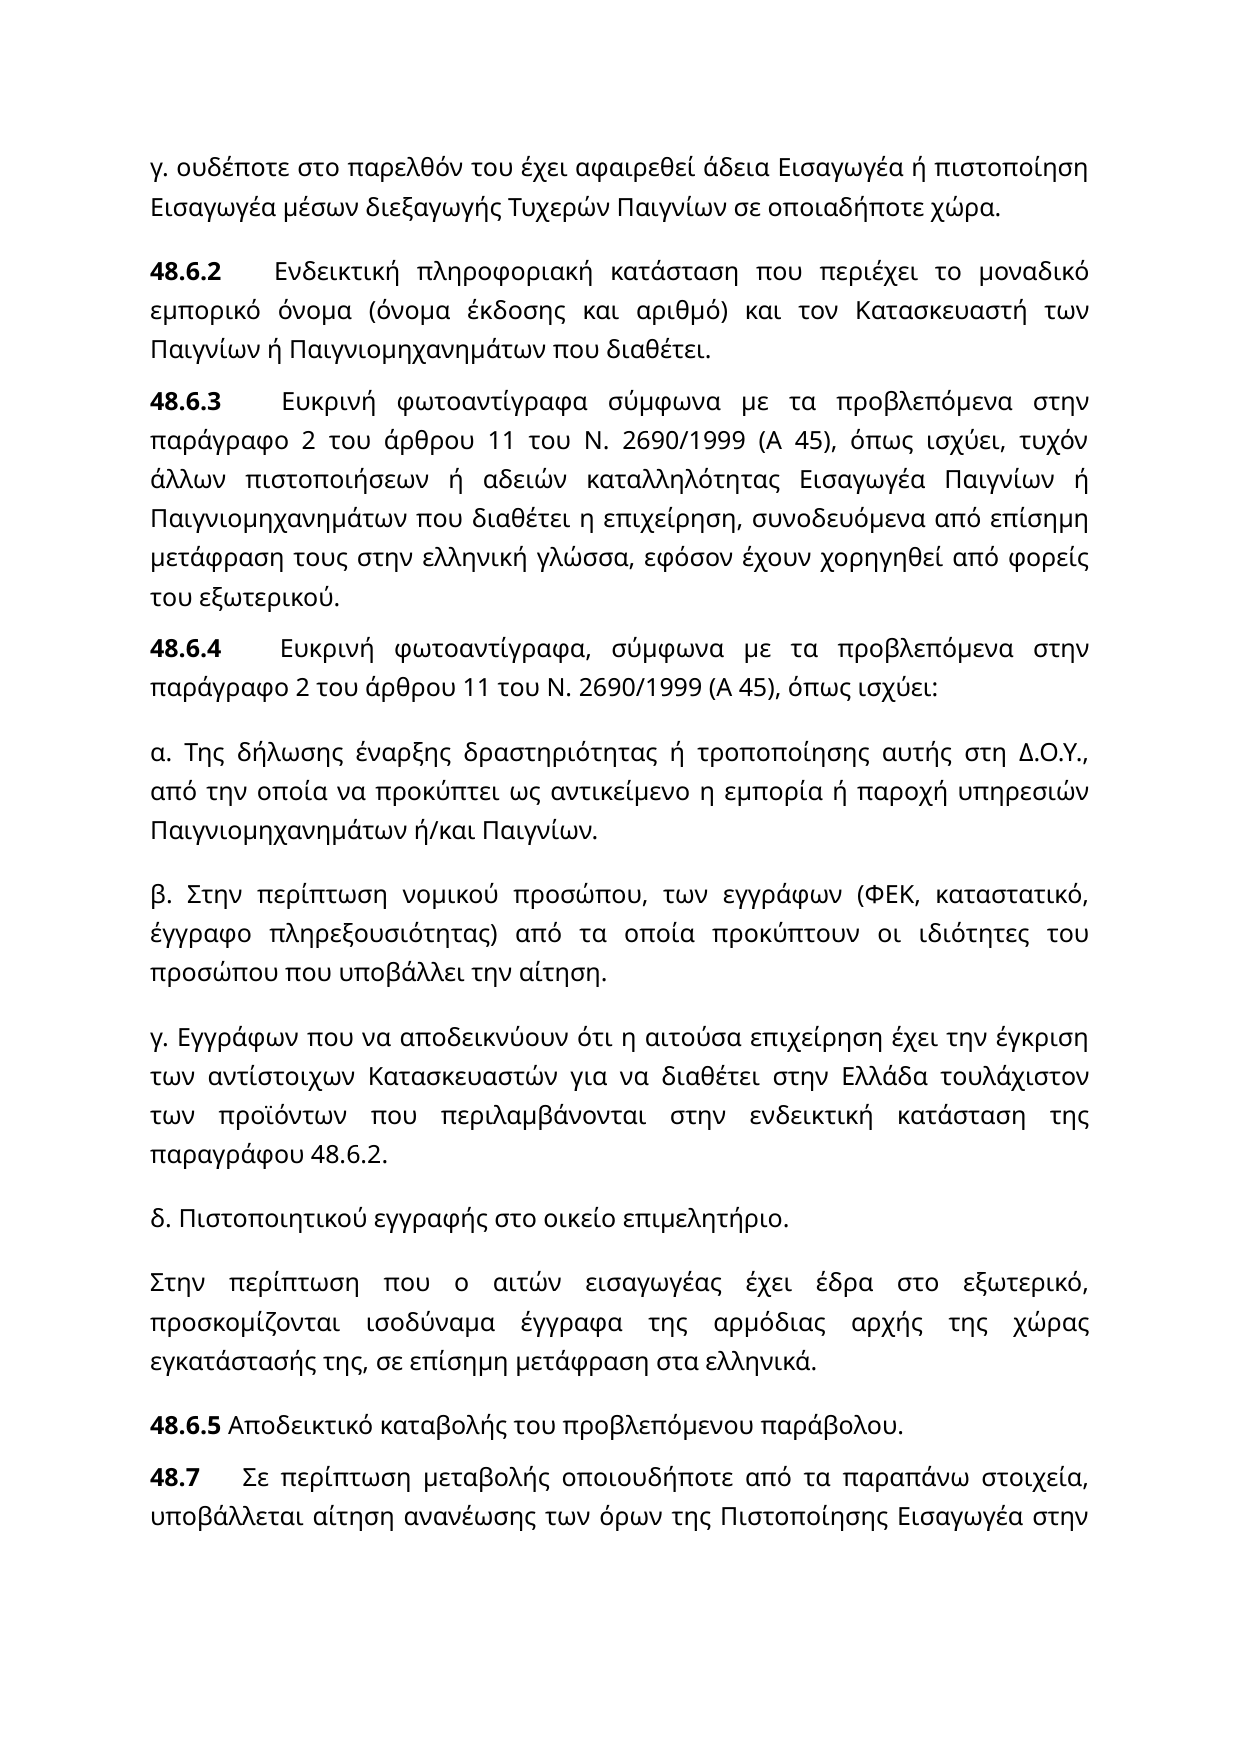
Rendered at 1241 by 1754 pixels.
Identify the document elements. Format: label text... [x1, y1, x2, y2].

text 48.6.3 Ευκρινή φωτοαντίγραφα σύμφωνα με τα προβλεπόμενα στην παράγραφο 2 του άρθρου 11 του Ν. 2690/1999 (Α 45), όπως ισχύει, τυχόν άλλων πιστοποιήσεων ή αδειών καταλληλότητας Εισαγωγέα Παιγνίων ή Παιγνιομηχανημάτων που διαθέτει η επιχείρηση, συνοδευόμενα από επίσημη μετάφραση τους στην ελληνική γλώσσα, εφόσον έχουν χορηγηθεί από φορείς του εξωτερικού. [150, 383, 1090, 613]
text γ. ουδέποτε στο παρελθόν του έχει αφαιρεθεί άδεια Εισαγωγέα ή πιστοποίηση Εισαγωγέα μέσων διεξαγωγής Τυχερών Παιγνίων σε οποιαδήποτε χώρα. [150, 150, 1090, 223]
text δ. Πιστοποιητικού εγγραφής στο οικείο επιμελητήριο. [150, 1201, 1090, 1235]
text 48.6.5 Αποδεικτικό καταβολής του προβλεπόμενου παράβολου. [150, 1407, 1090, 1442]
text β. Στην περίπτωση νομικού προσώπου, των εγγράφων (ΦΕΚ, καταστατικό, έγγραφο πληρεξουσιότητας) από τα οποία προκύπτουν οι ιδιότητες του προσώπου που υποβάλλει την αίτηση. [150, 877, 1090, 989]
text 48.7 Σε περίπτωση μεταβολής οποιουδήποτε από τα παραπάνω στοιχεία, υποβάλλεται αίτηση ανανέωσης των όρων της Πιστοποίησης Εισαγωγέα στην [150, 1459, 1090, 1532]
text 48.6.2 Ενδεικτική πληροφοριακή κατάσταση που περιέχει το μοναδικό εμπορικό όνομα (όνομα έκδοσης και αριθμό) και τον Κατασκευαστή των Παιγνίων ή Παιγνιομηχανημάτων που διαθέτει. [150, 253, 1090, 366]
text 48.6.4 Ευκρινή φωτοαντίγραφα, σύμφωνα με τα προβλεπόμενα στην παράγραφο 2 του άρθρου 11 του Ν. 2690/1999 (Α 45), όπως ισχύει: [150, 631, 1090, 704]
text Στην περίπτωση που ο αιτών εισαγωγέας έχει έδρα στο εξωτερικό, προσκομίζονται ισοδύναμα έγγραφα της αρμόδιας αρχής της χώρας εγκατάστασής της, σε επίσημη μετάφραση στα ελληνικά. [150, 1265, 1090, 1377]
text α. Της δήλωσης έναρξης δραστηριότητας ή τροποποίησης αυτής στη Δ.Ο.Υ., από την οποία να προκύπτει ως αντικείμενο η εμπορία ή παροχή υπηρεσιών Παιγνιομηχανημάτων ή/και Παιγνίων. [150, 734, 1090, 847]
text γ. Εγγράφων που να αποδεικνύουν ότι η αιτούσα επιχείρηση έχει την έγκριση των αντίστοιχων Κατασκευαστών για να διαθέτει στην Ελλάδα τουλάχιστον των προϊόντων που περιλαμβάνονται στην ενδεικτική κατάσταση της παραγράφου 48.6.2. [150, 1019, 1090, 1171]
